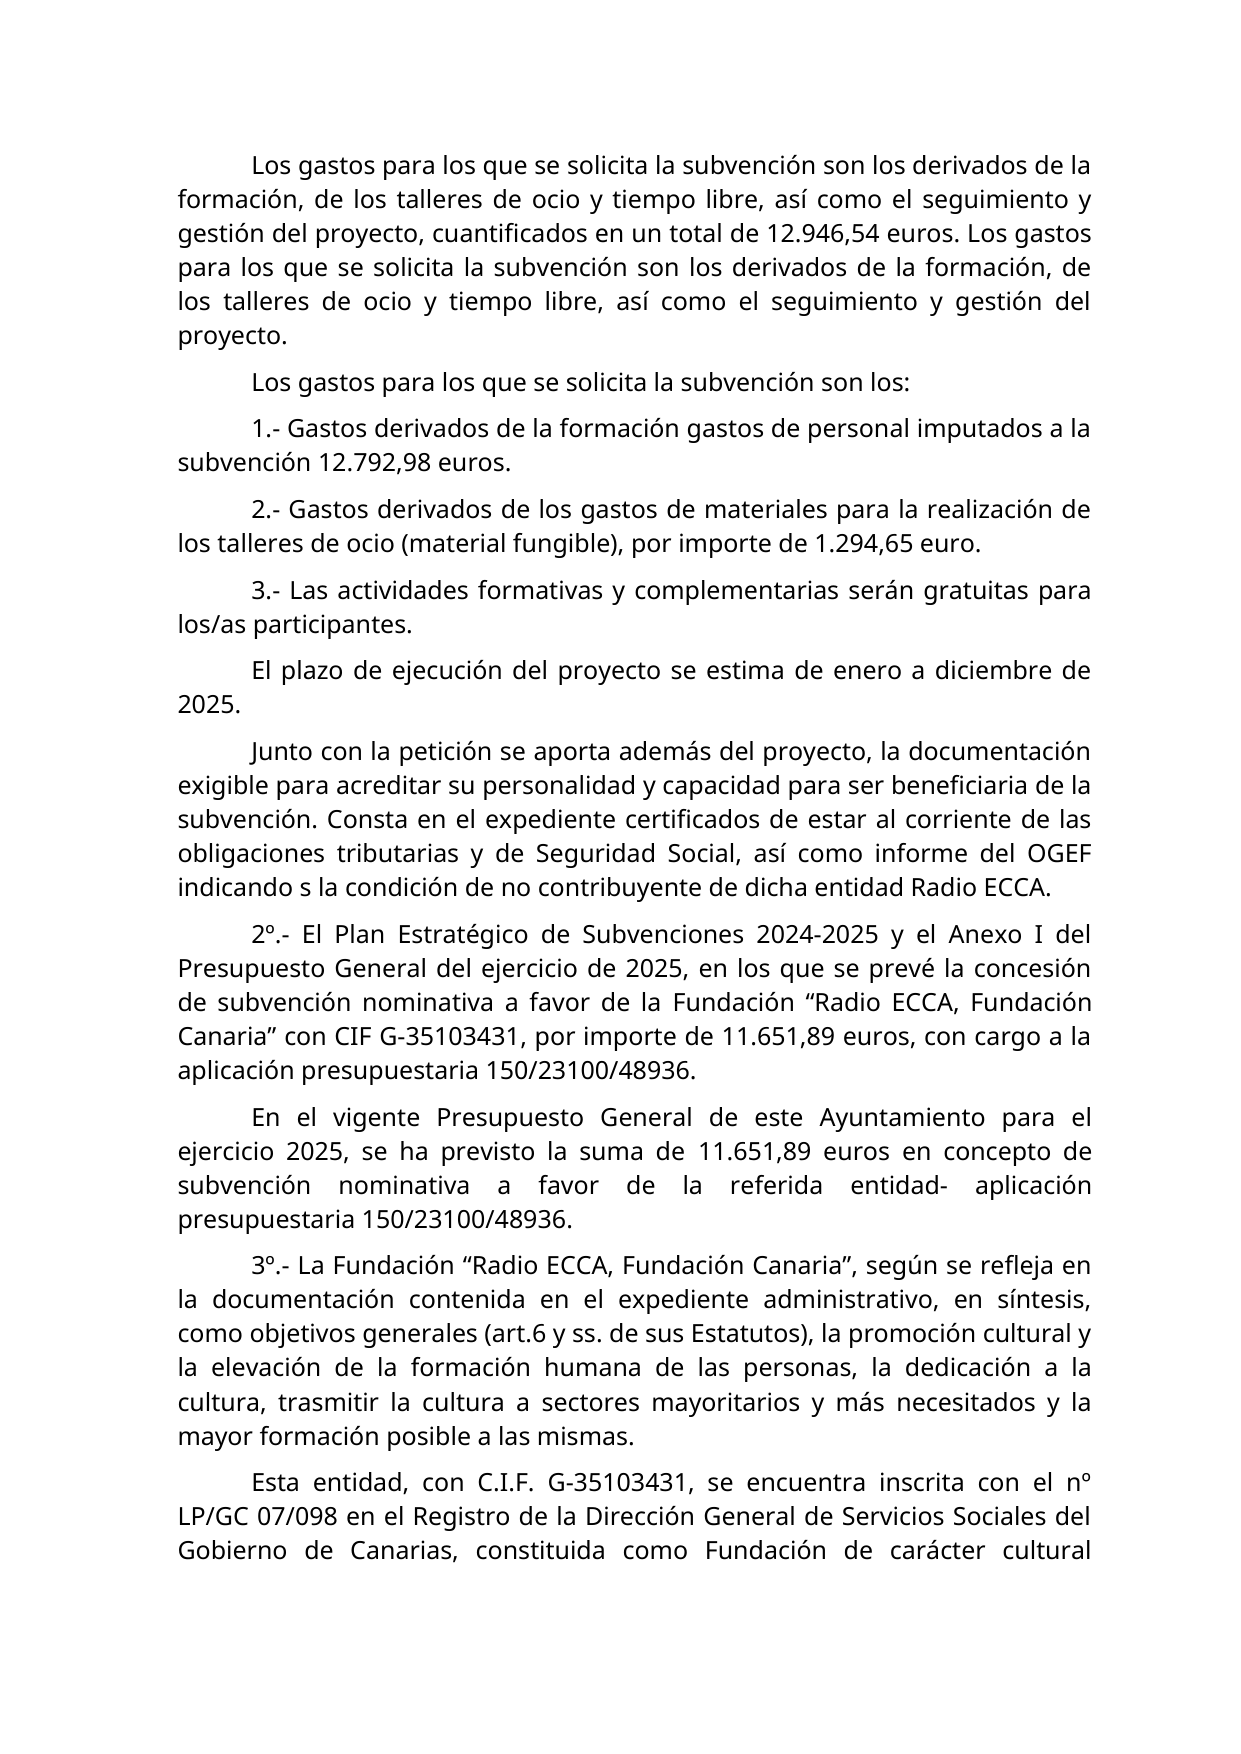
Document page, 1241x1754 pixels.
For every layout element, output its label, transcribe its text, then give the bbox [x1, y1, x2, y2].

text 3º.- La Fundación “Radio ECCA, Fundación Canaria”, según se refleja en la documentación contenida en el expediente administrativo, en síntesis, como objetivos generales (art.6 y ss. de sus Estatutos), la promoción cultural y la elevación de la formación humana de las personas, la dedicación a la cultura, trasmitir la cultura a sectores mayoritarios y más necesitados y la mayor formación posible a las mismas. [177, 1248, 1093, 1452]
text Junto con la petición se aporta además del proyecto, la documentación exigible para acreditar su personalidad y capacidad para ser beneficiaria de la subvención. Consta en el expediente certificados de estar al corriente de las obligaciones tributarias y de Seguridad Social, así como informe del OGEF indicando s la condición de no contribuyente de dicha entidad Radio ECCA. [177, 733, 1093, 904]
subtitle 2º.- El Plan Estratégico de Subvenciones 2024-2025 y el Anexo I del Presupuesto General del ejercicio de 2025, en los que se prevé la concesión de subvención nominativa a favor de la Fundación “Radio ECCA, Fundación Canaria” con CIF G-35103431, por importe de 11.651,89 euros, con cargo a la aplicación presupuestaria 150/23100/48936. [177, 916, 1093, 1087]
text 3.- Las actividades formativas y complementarias serán gratuitas para los/as participantes. [177, 572, 1093, 640]
text Los gastos para los que se solicita la subvención son los: [177, 364, 1093, 398]
text El plazo de ejecución del proyecto se estima de enero a diciembre de 2025. [177, 653, 1093, 721]
text 2.- Gastos derivados de los gastos de materiales para la realización de los talleres de ocio (material fungible), por importe de 1.294,65 euro. [177, 492, 1093, 560]
text 1.- Gastos derivados de la formación gastos de personal imputados a la subvención 12.792,98 euros. [177, 411, 1093, 479]
subtitle En el vigente Presupuesto General de este Ayuntamiento para el ejercicio 2025, se ha previsto la suma de 11.651,89 euros en concepto de subvención nominativa a favor de la referida entidad- aplicación presupuestaria 150/23100/48936. [177, 1099, 1093, 1235]
text Los gastos para los que se solicita la subvención son los derivados de la formación, de los talleres de ocio y tiempo libre, así como el seguimiento y gestión del proyecto, cuantificados en un total de 12.946,54 euros. Los gastos para los que se solicita la subvención son los derivados de la formación, de los talleres de ocio y tiempo libre, así como el seguimiento y gestión del proyecto. [177, 148, 1093, 352]
text Esta entidad, con C.I.F. G-35103431, se encuentra inscrita con el nº LP/GC 07/098 en el Registro de la Dirección General de Servicios Sociales del Gobierno de Canarias, constituida como Fundación de carácter cultural [177, 1465, 1093, 1567]
